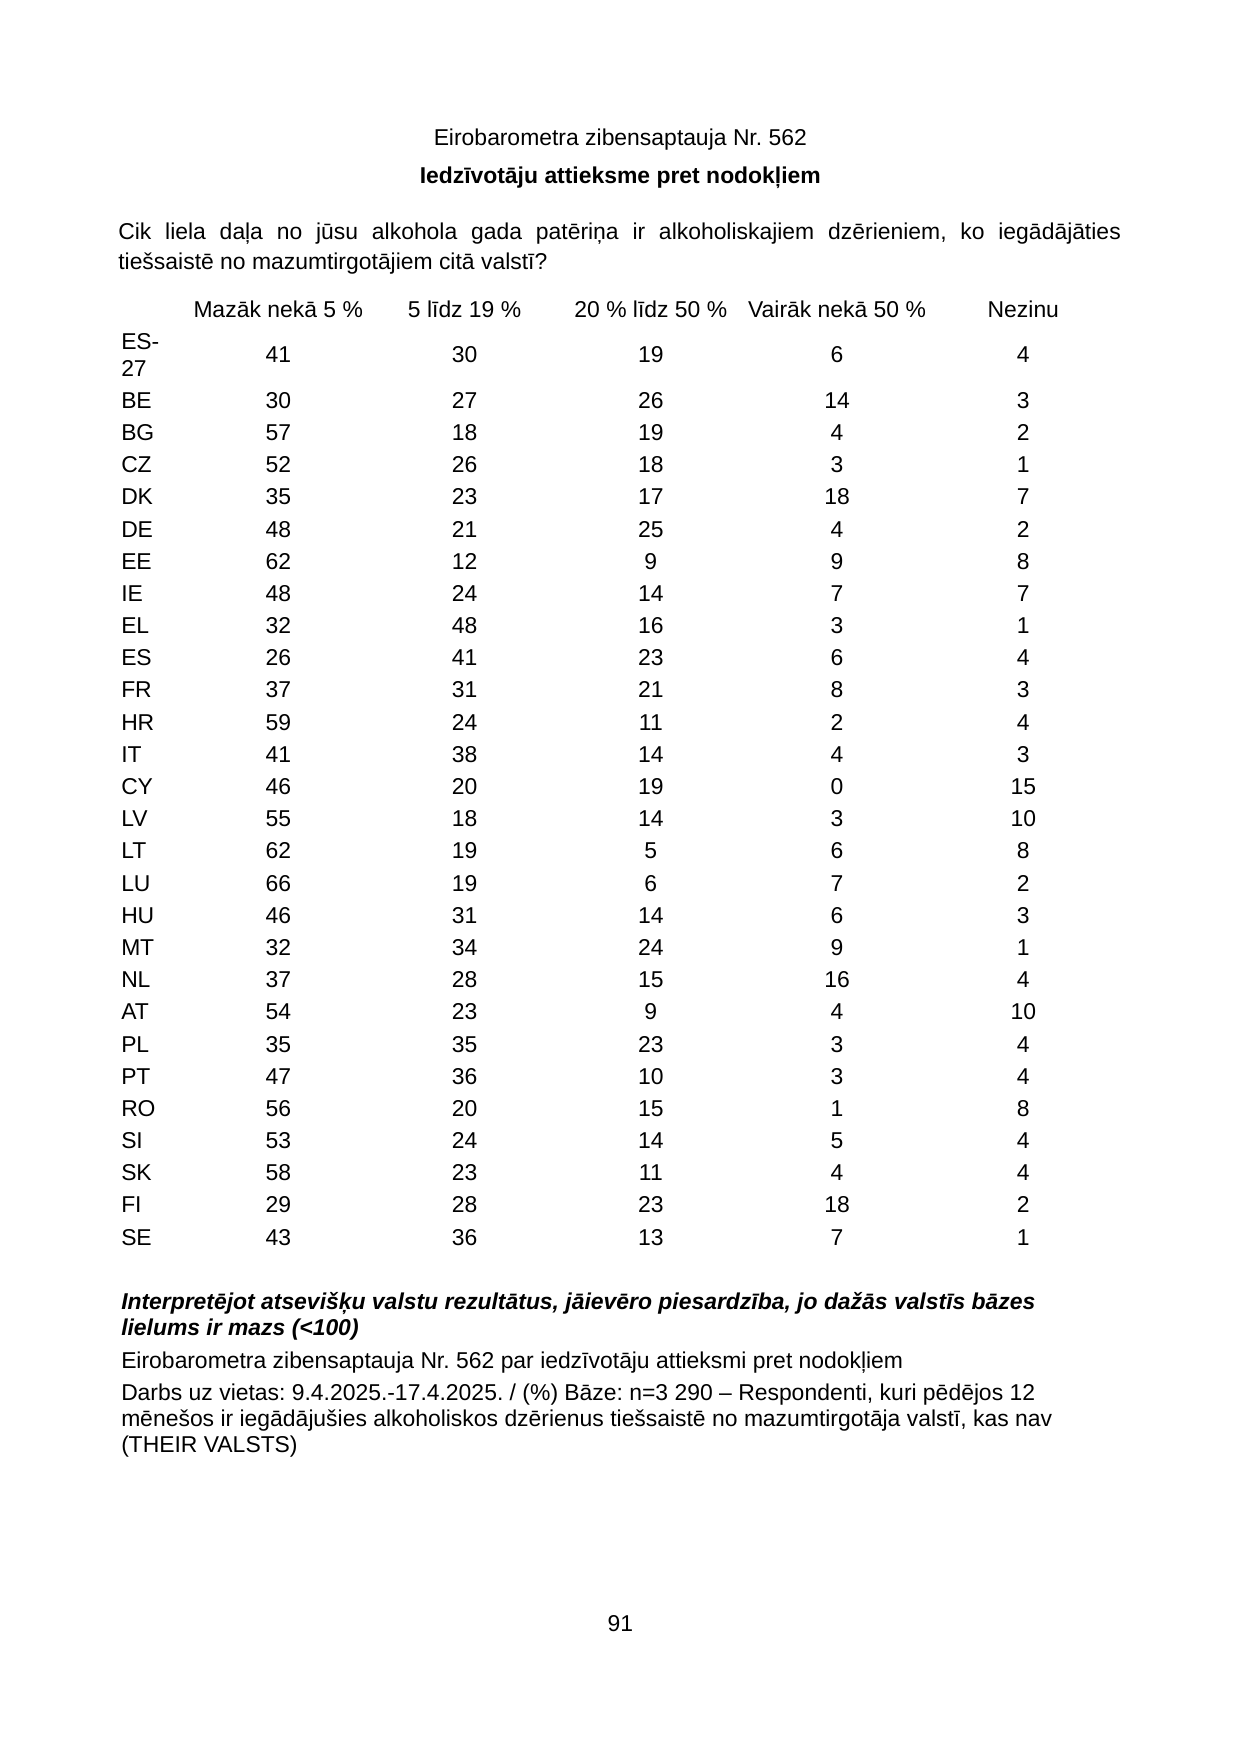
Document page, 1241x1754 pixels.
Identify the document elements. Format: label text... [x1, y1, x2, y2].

table_cell 3 [744, 802, 930, 834]
table_cell 7 [930, 480, 1116, 513]
table_cell 9 [558, 995, 744, 1028]
table_cell 23 [371, 1156, 557, 1188]
table_header 20 % līdz 50 % [558, 293, 744, 325]
table_cell 19 [558, 770, 744, 802]
table_cell 30 [185, 384, 371, 416]
table_cell 17 [558, 480, 744, 513]
table_cell 30 [371, 325, 557, 384]
table_cell 37 [185, 963, 371, 995]
table_cell 32 [185, 931, 371, 963]
table_cell 1 [930, 1221, 1116, 1253]
table_cell 1 [930, 931, 1116, 963]
table_cell 41 [185, 325, 371, 384]
table_cell BE [118, 384, 185, 416]
table_cell 19 [558, 416, 744, 448]
table_cell 4 [930, 641, 1116, 673]
table_header [118, 293, 185, 325]
table_cell 10 [930, 995, 1116, 1028]
table_cell Interpretējot atsevišķu valstu rezultātus, jāievēro piesardzība, jo dažās valstīs bāzes lielums ir mazs (<100) [118, 1285, 1116, 1344]
table_cell 15 [558, 1092, 744, 1124]
table_cell 38 [371, 738, 557, 770]
table_cell 18 [371, 416, 557, 448]
table_cell 4 [930, 1060, 1116, 1092]
table_cell 29 [185, 1189, 371, 1221]
table_cell 4 [930, 706, 1116, 738]
table_cell 4 [930, 1124, 1116, 1156]
table_cell 32 [185, 609, 371, 641]
table_cell IT [118, 738, 185, 770]
table_cell 14 [558, 1124, 744, 1156]
table_cell 19 [371, 867, 557, 899]
table_cell SI [118, 1124, 185, 1156]
table_cell 11 [558, 1156, 744, 1188]
table_cell 7 [744, 577, 930, 609]
table_cell 24 [558, 931, 744, 963]
table_cell 18 [558, 448, 744, 480]
table_cell 62 [185, 545, 371, 577]
table_cell 9 [744, 545, 930, 577]
table_cell 9 [558, 545, 744, 577]
table_cell 35 [185, 1028, 371, 1060]
table_cell [558, 1253, 744, 1285]
table_cell 8 [930, 545, 1116, 577]
table_cell 26 [558, 384, 744, 416]
table_cell 3 [930, 899, 1116, 931]
table_cell RO [118, 1092, 185, 1124]
table_cell 47 [185, 1060, 371, 1092]
table_cell 57 [185, 416, 371, 448]
table_header Nezinu [930, 293, 1116, 325]
table_cell 34 [371, 931, 557, 963]
table_cell 18 [744, 1189, 930, 1221]
table_cell 35 [371, 1028, 557, 1060]
table_cell PL [118, 1028, 185, 1060]
table_cell 1 [744, 1092, 930, 1124]
table_cell 1 [930, 448, 1116, 480]
table_cell 52 [185, 448, 371, 480]
table_cell 21 [558, 674, 744, 706]
table_cell 8 [930, 1092, 1116, 1124]
table_cell 23 [558, 1189, 744, 1221]
table_cell HR [118, 706, 185, 738]
table_cell 4 [930, 963, 1116, 995]
table_cell 4 [930, 1028, 1116, 1060]
table_header 5 līdz 19 % [371, 293, 557, 325]
table_cell 23 [371, 995, 557, 1028]
table_cell 28 [371, 1189, 557, 1221]
table_cell 24 [371, 1124, 557, 1156]
table_cell 41 [185, 738, 371, 770]
table_cell 19 [371, 835, 557, 867]
table_cell 4 [744, 513, 930, 545]
table_cell 13 [558, 1221, 744, 1253]
table_cell 46 [185, 770, 371, 802]
table_header Mazāk nekā 5 % [185, 293, 371, 325]
table_cell 4 [930, 325, 1116, 384]
table_cell 23 [558, 1028, 744, 1060]
table_cell 2 [930, 1189, 1116, 1221]
table_cell [118, 1253, 185, 1285]
table_cell 66 [185, 867, 371, 899]
table_cell 28 [371, 963, 557, 995]
table_cell 6 [744, 325, 930, 384]
table_cell AT [118, 995, 185, 1028]
table_cell 1 [930, 609, 1116, 641]
table_cell 48 [185, 577, 371, 609]
table_cell 14 [558, 802, 744, 834]
table_cell 6 [744, 899, 930, 931]
table_cell 6 [744, 835, 930, 867]
table_cell 3 [744, 1060, 930, 1092]
table_cell 0 [744, 770, 930, 802]
table_cell 3 [930, 674, 1116, 706]
table_cell 27 [371, 384, 557, 416]
table_cell LT [118, 835, 185, 867]
table_cell 31 [371, 899, 557, 931]
table_cell [371, 1253, 557, 1285]
table_cell 24 [371, 706, 557, 738]
table_cell [744, 1253, 930, 1285]
table_cell SK [118, 1156, 185, 1188]
table_cell 43 [185, 1221, 371, 1253]
text Cik liela daļa no jūsu alkohola gada patēriņa ir alkoholiskajiem dzērieniem, ko iegādājāties tiešsaistē no mazumtirgotājiem citā valstī? [118, 218, 1122, 275]
table_cell 2 [744, 706, 930, 738]
table_cell 21 [371, 513, 557, 545]
table_cell FI [118, 1189, 185, 1221]
table_cell 16 [744, 963, 930, 995]
table_cell Eirobarometra zibensaptauja Nr. 562 par iedzīvotāju attieksmi pret nodokļiem [118, 1344, 1116, 1376]
table_cell 4 [744, 1156, 930, 1188]
table_cell 2 [930, 867, 1116, 899]
table_cell 18 [744, 480, 930, 513]
table_cell 54 [185, 995, 371, 1028]
table_cell 48 [371, 609, 557, 641]
table_cell 3 [744, 448, 930, 480]
table_cell 37 [185, 674, 371, 706]
table_cell 16 [558, 609, 744, 641]
table_cell DE [118, 513, 185, 545]
table_cell 14 [558, 738, 744, 770]
table_cell DK [118, 480, 185, 513]
table_cell 46 [185, 899, 371, 931]
table_cell ES [118, 641, 185, 673]
table_cell 3 [744, 1028, 930, 1060]
table_header Vairāk nekā 50 % [744, 293, 930, 325]
table_cell 56 [185, 1092, 371, 1124]
table_cell 25 [558, 513, 744, 545]
table_cell [185, 1253, 371, 1285]
table_cell EE [118, 545, 185, 577]
table_cell CZ [118, 448, 185, 480]
table_cell [930, 1253, 1116, 1285]
table_cell 15 [558, 963, 744, 995]
table_cell 26 [185, 641, 371, 673]
table_cell 55 [185, 802, 371, 834]
table_cell 6 [558, 867, 744, 899]
table_cell 20 [371, 770, 557, 802]
table_cell 2 [930, 416, 1116, 448]
table_cell MT [118, 931, 185, 963]
table_cell 35 [185, 480, 371, 513]
table_cell 53 [185, 1124, 371, 1156]
table_cell 7 [744, 867, 930, 899]
table_cell EL [118, 609, 185, 641]
table_cell 14 [744, 384, 930, 416]
table_cell 7 [930, 577, 1116, 609]
table_cell 14 [558, 577, 744, 609]
table_cell ES-27 [118, 325, 185, 384]
table_cell FR [118, 674, 185, 706]
table_cell 4 [744, 738, 930, 770]
table_cell 5 [744, 1124, 930, 1156]
table_cell 31 [371, 674, 557, 706]
table_cell 3 [744, 609, 930, 641]
table_cell CY [118, 770, 185, 802]
table_cell 8 [744, 674, 930, 706]
table_cell LV [118, 802, 185, 834]
table_cell 7 [744, 1221, 930, 1253]
table_cell 14 [558, 899, 744, 931]
table_cell 59 [185, 706, 371, 738]
table_cell 58 [185, 1156, 371, 1188]
table_cell 4 [930, 1156, 1116, 1188]
table_cell NL [118, 963, 185, 995]
table_cell 8 [930, 835, 1116, 867]
table_cell 6 [744, 641, 930, 673]
table_cell 9 [744, 931, 930, 963]
table_cell BG [118, 416, 185, 448]
table_cell 4 [744, 416, 930, 448]
table_cell HU [118, 899, 185, 931]
table_cell 26 [371, 448, 557, 480]
table_cell 36 [371, 1060, 557, 1092]
table_cell 10 [558, 1060, 744, 1092]
table_cell 10 [930, 802, 1116, 834]
table_cell Darbs uz vietas: 9.4.2025.-17.4.2025. / (%) Bāze: n=3 290 – Respondenti, kuri pēdējos 12 mēnešos ir iegādājušies alkoholiskos dzērienus tiešsaistē no mazumtirgotāja valstī, kas nav (THEIR VALSTS) [118, 1376, 1116, 1461]
table_cell SE [118, 1221, 185, 1253]
table_cell 3 [930, 738, 1116, 770]
table_cell 48 [185, 513, 371, 545]
table_cell 23 [371, 480, 557, 513]
table_cell 3 [930, 384, 1116, 416]
table_cell 36 [371, 1221, 557, 1253]
table_cell 20 [371, 1092, 557, 1124]
table_cell 23 [558, 641, 744, 673]
table_cell 19 [558, 325, 744, 384]
table_cell 4 [744, 995, 930, 1028]
table_cell IE [118, 577, 185, 609]
table_cell 24 [371, 577, 557, 609]
table_cell 18 [371, 802, 557, 834]
table_cell 12 [371, 545, 557, 577]
table_cell 41 [371, 641, 557, 673]
table_cell 2 [930, 513, 1116, 545]
table_cell 62 [185, 835, 371, 867]
table_cell PT [118, 1060, 185, 1092]
table_cell LU [118, 867, 185, 899]
table_cell 5 [558, 835, 744, 867]
table_cell 15 [930, 770, 1116, 802]
table_cell 11 [558, 706, 744, 738]
